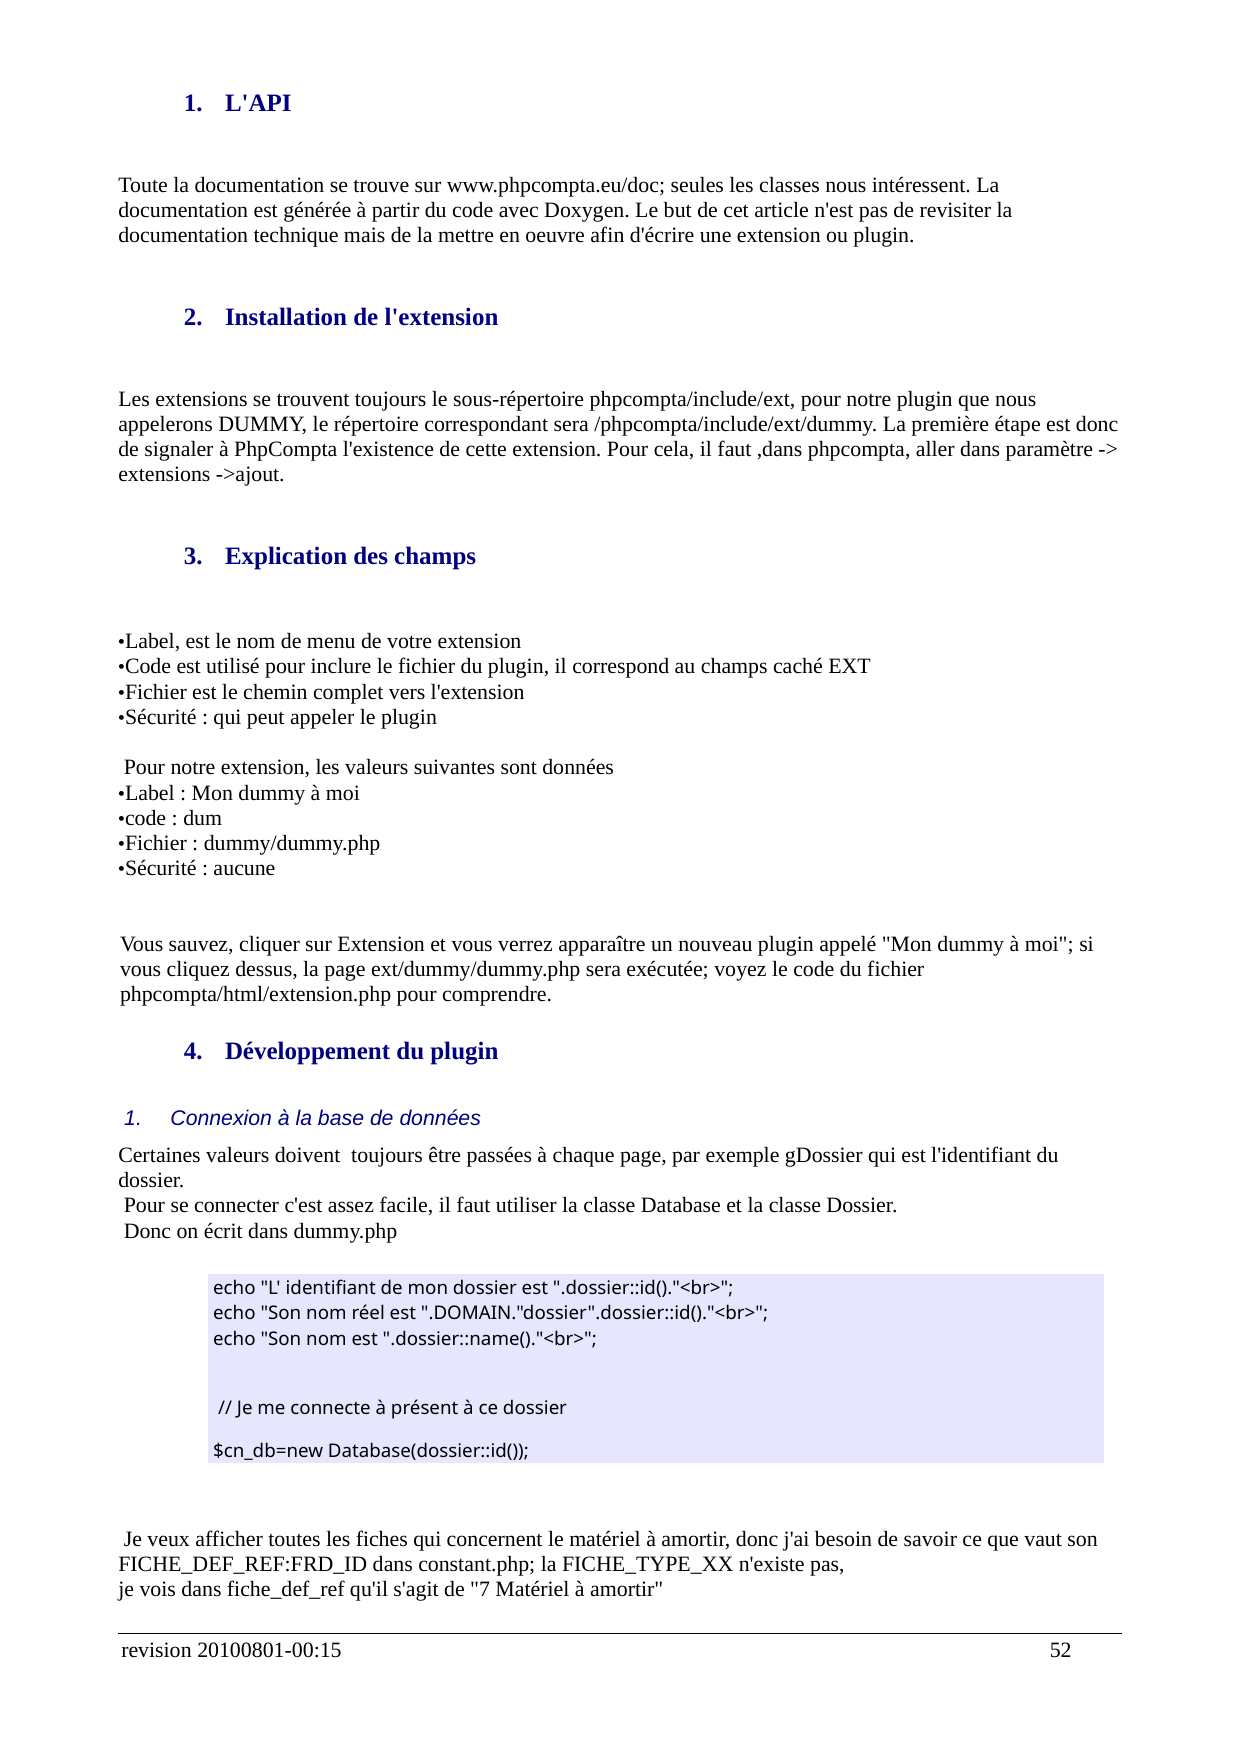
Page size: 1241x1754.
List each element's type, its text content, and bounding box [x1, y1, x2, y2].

subtitle Installation de l'extension [177, 302, 1122, 331]
text Toute la documentation se trouve sur www.phpcompta.eu/doc; seules les classes nous intéressent. La documentation est générée à partir du code avec Doxygen. Le but de cet article n'est pas de revisiter la documentation technique mais de la mettre en oeuvre afin d'écrire une extension ou plugin. [118, 147, 1122, 273]
subtitle Connexion à la base de données [118, 1106, 1122, 1130]
list Label : Mon dummy à moi [118, 779, 1122, 805]
list code : dum [118, 805, 1122, 830]
text Certaines valeurs doivent toujours être passées à chaque page, par exemple gDossier qui est l'identifiant du dossier. [118, 1142, 1122, 1192]
subtitle Explication des champs [177, 541, 1122, 599]
list Sécurité : aucune [118, 855, 1122, 880]
text Pour notre extension, les valeurs suivantes sont données [118, 754, 1122, 779]
text echo "L' identifiant de mon dossier est ".dossier::id()."<br>"; echo "Son nom réel est ".DOMAIN."dossier".dossier::id()."<br>"; echo "Son nom est ".dossier::name()."<br>"; [208, 1274, 1104, 1376]
list Fichier est le chemin complet vers l'extension [118, 679, 1122, 704]
subtitle Développement du plugin [177, 1036, 1122, 1064]
list Sécurité : qui peut appeler le plugin [118, 704, 1122, 754]
text Les extensions se trouvent toujours le sous-répertoire phpcompta/include/ext, pour notre plugin que nous appelerons DUMMY, le répertoire correspondant sera /phpcompta/include/ext/dummy. La première étape est donc de signaler à PhpCompta l'existence de cette extension. Pour cela, il faut ,dans phpcompta, aller dans paramètre -> extensions ->ajout. [118, 361, 1122, 512]
list Vous sauvez, cliquer sur Extension et vous verrez apparaître un nouveau plugin appelé "Mon dummy à moi"; si vous cliquez dessus, la page ext/dummy/dummy.php sera exécutée; voyez le code du fichier phpcompta/html/extension.php pour comprendre. [118, 880, 1122, 1006]
text Pour se connecter c'est assez facile, il faut utiliser la classe Database et la classe Dossier. [118, 1192, 1122, 1218]
list Fichier : dummy/dummy.php [118, 830, 1122, 855]
text je vois dans fiche_def_ref qu'il s'agit de "7 Matériel à amortir" [118, 1576, 1122, 1601]
text Donc on écrit dans dummy.php [118, 1218, 1122, 1243]
text $cn_db=new Database(dossier::id()); [208, 1438, 1104, 1463]
list Code est utilisé pour inclure le fichier du plugin, il correspond au champs caché EXT [118, 653, 1122, 679]
text // Je me connecte à présent à ce dossier [208, 1394, 1104, 1420]
subtitle L'API [177, 88, 1122, 117]
list Label, est le nom de menu de votre extension [118, 628, 1122, 653]
text Je veux afficher toutes les fiches qui concernent le matériel à amortir, donc j'ai besoin de savoir ce que vaut son FICHE_DEF_REF:FRD_ID dans constant.php; la FICHE_TYPE_XX n'existe pas, [118, 1501, 1122, 1576]
